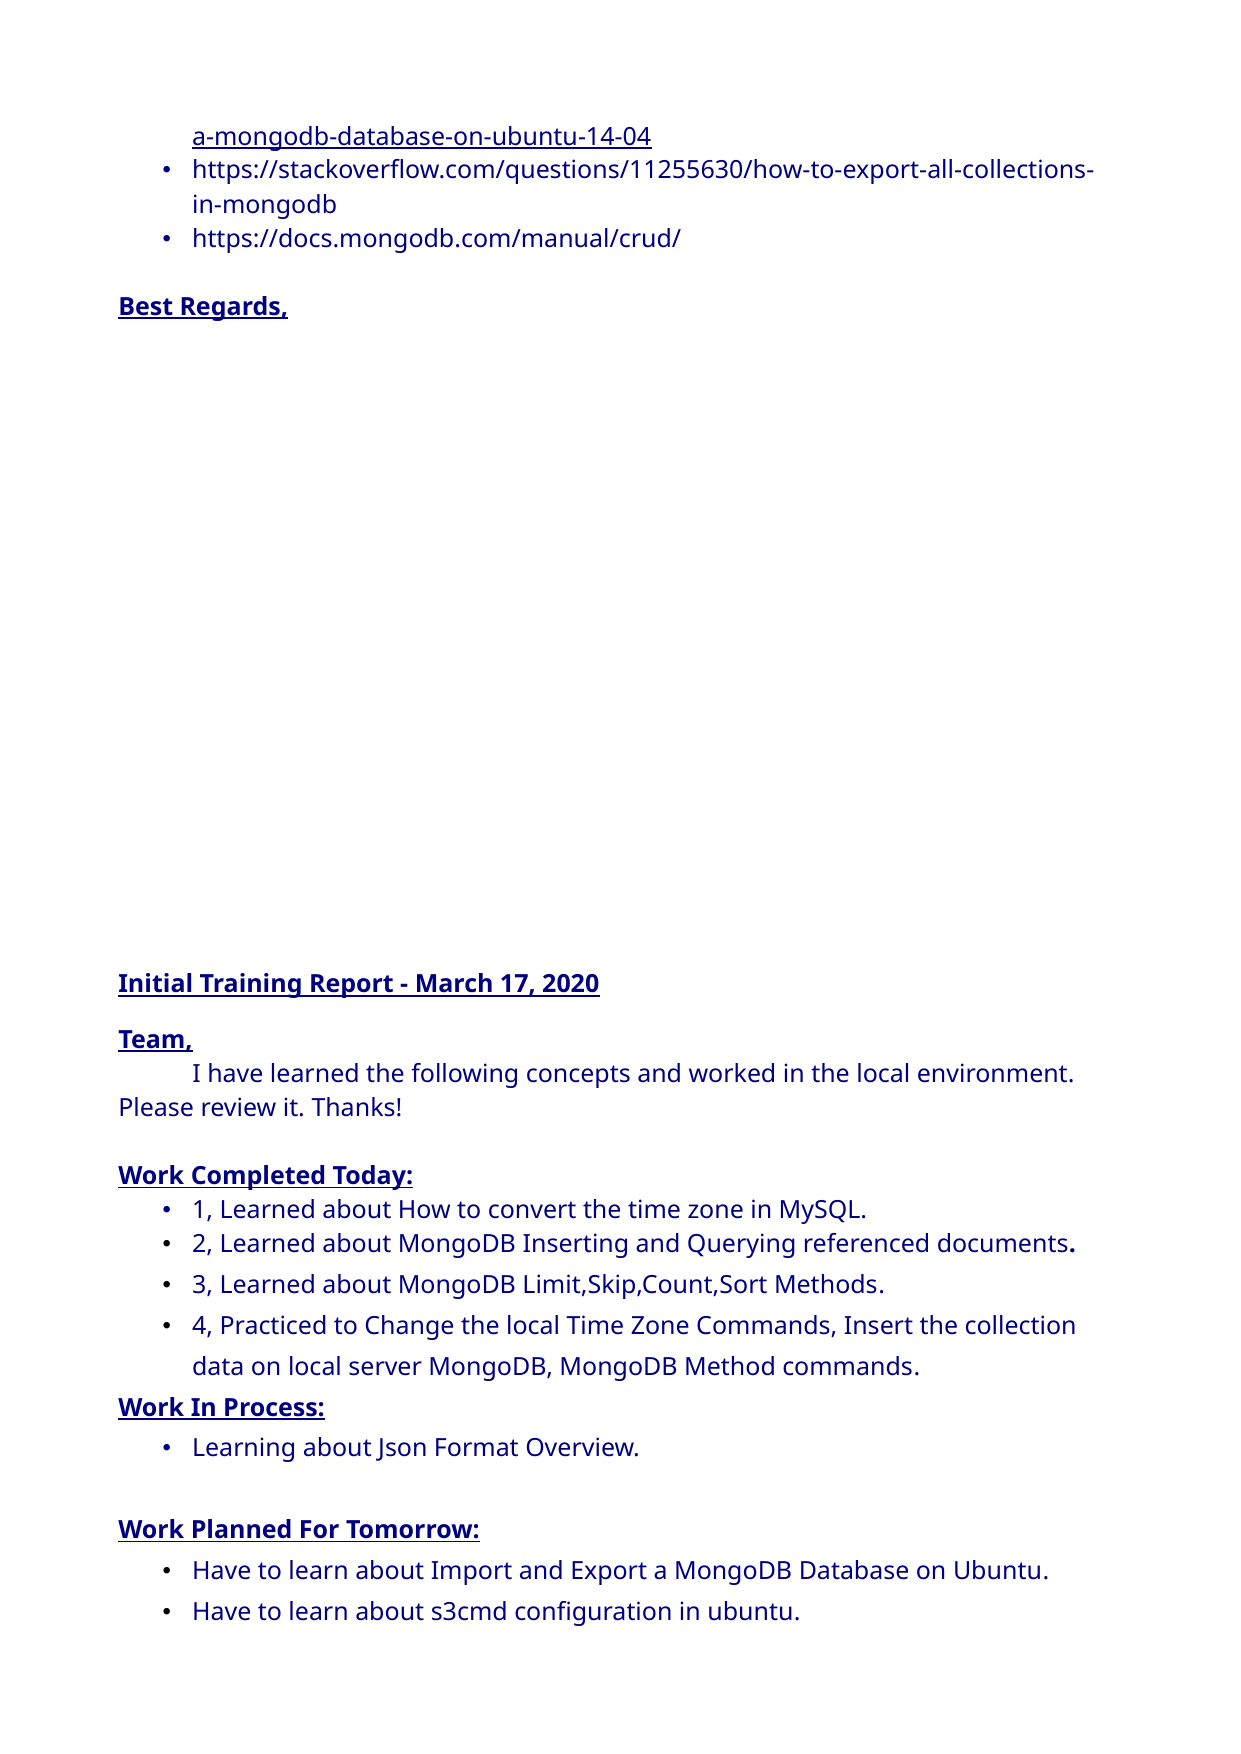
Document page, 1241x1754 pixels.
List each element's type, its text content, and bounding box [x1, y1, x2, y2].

text Work In Process: [118, 1389, 1122, 1423]
text Team, [118, 1022, 1122, 1056]
list 1, Learned about How to convert the time zone in MySQL. [162, 1192, 1122, 1226]
text I have learned the following concepts and worked in the local environment. Please review it. Thanks! [118, 1056, 1122, 1124]
text Work Planned For Tomorrow: [118, 1512, 1122, 1546]
list 3, Learned about MongoDB Limit,Skip,Count,Sort Methods. [162, 1267, 1122, 1301]
list https://docs.mongodb.com/manual/crud/ [162, 220, 1122, 254]
list https://stackoverflow.com/questions/11255630/how-to-export-all-collections-in-mongodb [162, 152, 1122, 220]
list Learning about Json Format Overview. [162, 1430, 1122, 1464]
list a-mongodb-database-on-ubuntu-14-04 [162, 118, 1122, 152]
list 2, Learned about MongoDB Inserting and Querying referenced documents. [162, 1226, 1122, 1260]
list Have to learn about Import and Export a MongoDB Database on Ubuntu. [162, 1553, 1122, 1587]
text Best Regards, [118, 288, 1122, 322]
list Have to learn about s3cmd configuration in ubuntu. [162, 1593, 1122, 1627]
list 4, Practiced to Change the local Time Zone Commands, Insert the collection data on local server MongoDB, MongoDB Method commands. [162, 1308, 1122, 1382]
text Work Completed Today: [118, 1158, 1122, 1192]
text Initial Training Report - March 17, 2020 [118, 966, 1122, 1000]
